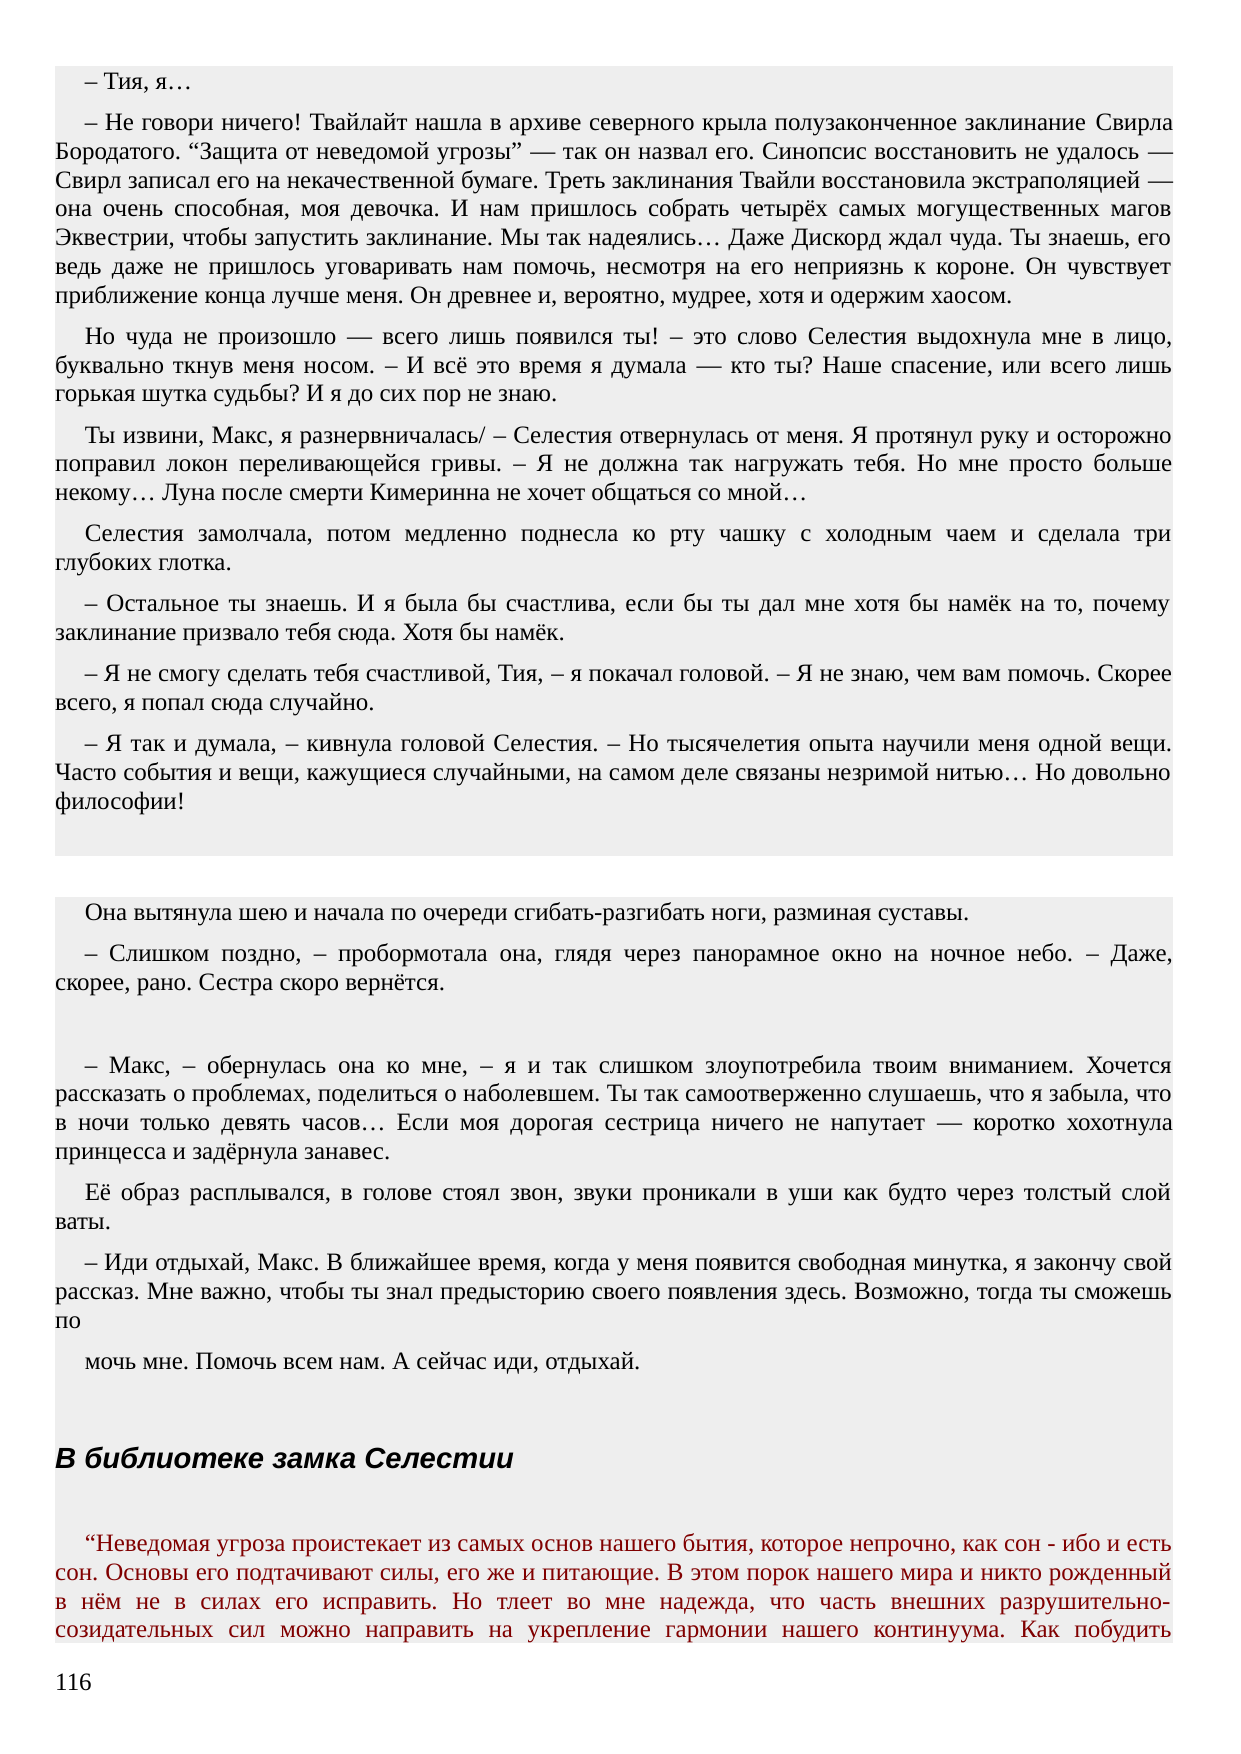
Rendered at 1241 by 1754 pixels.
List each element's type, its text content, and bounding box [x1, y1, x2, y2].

text Но чуда не произошло — всего лишь появился ты! – это слово Селестия выдохнула мне в лицо, буквально ткнув меня носом. – И всё это время я думала — кто ты? Наше спасение, или всего лишь горькая шутка судьбы? И я до сих пор не знаю. [55, 321, 1173, 407]
text – Тия, я… [55, 66, 1173, 95]
text Селестия замолчала, потом медленно поднесла ко рту чашку с холодным чаем и сделала три глубоких глотка. [55, 518, 1173, 576]
text – Остальное ты знаешь. И я была бы счастлива, если бы ты дал мне хотя бы намёк на то, почему заклинание призвало тебя сюда. Хотя бы намёк. [55, 588, 1173, 646]
text – Макс, – обернулась она ко мне, – я и так слишком злоупотребила твоим вниманием. Хочется рассказать о проблемах, поделиться о наболевшем. Ты так самоотверженно слушаешь, что я забыла, что в ночи только девять часов… Если моя дорогая сестрица ничего не напутает — коротко хохотнула принцесса и задёрнула занавес. [55, 1050, 1173, 1165]
text – Не говори ничего! Твайлайт нашла в архиве северного крыла полузаконченное заклинание Cвирла Бородатого. “Защита от неведомой угрозы” — так он назвал его. Синопсис восстановить не удалось — Свирл записал его на некачественной бумаге. Треть заклинания Твайли восстановила экстраполяцией — она очень способная, моя девочка. И нам пришлось собрать четырёх самых могущественных магов Эквестрии, чтобы запустить заклинание. Мы так надеялись… Даже Дискорд ждал чуда. Ты знаешь, его ведь даже не пришлось уговаривать нам помочь, несмотря на его неприязнь к короне. Он чувствует приближение конца лучше меня. Он древнее и, вероятно, мудрее, хотя и одержим хаосом. [55, 107, 1173, 308]
text Ты извини, Макс, я разнервничалась/ – Селестия отвернулась от меня. Я протянул руку и осторожно поправил локон переливающейся гривы. – Я не должна так нагружать тебя. Но мне просто больше некому… Луна после смерти Кимеринна не хочет общаться со мной… [55, 420, 1173, 506]
text Её образ расплывался, в голове стоял звон, звуки проникали в уши как будто через толстый слой ваты. [55, 1177, 1173, 1235]
text – Я не смогу сделать тебя счастливой, Тия, – я покачал головой. – Я не знаю, чем вам помочь. Скорее всего, я попал сюда случайно. [55, 658, 1173, 716]
text – Слишком поздно, – пробормотала она, глядя через панорамное окно на ночное небо. – Даже, скорее, рано. Сестра скоро вернётся. [55, 938, 1173, 996]
text – Я так и думала, – кивнула головой Селестия. – Но тысячелетия опыта научили меня одной вещи. Часто события и вещи, кажущиеся случайными, на самом деле связаны незримой нитью… Но довольно философии! [55, 728, 1173, 815]
text – Иди отдыхай, Макс. В ближайшее время, когда у меня появится свободная минутка, я закончу свой рассказ. Мне важно, чтобы ты знал предысторию своего появления здесь. Возможно, тогда ты сможешь по [55, 1247, 1173, 1333]
text “Неведомая угроза проистекает из самых основ нашего бытия, которое непрочно, как сон - ибо и есть сон. Основы его подтачивают силы, его же и питающие. В этом порок нашего мира и никто рожденный в нём не в силах его исправить. Но тлеет во мне надежда, что часть внешних разрушительно-созидательных сил можно направить на укрепление гармонии нашего континуума. Как побудить [55, 1528, 1173, 1643]
text Она вытянула шею и начала по очереди сгибать-разгибать ноги, разминая суставы. [55, 897, 1173, 926]
text мочь мне. Помочь всем нам. А сейчас иди, отдыхай. [55, 1346, 1173, 1375]
subtitle В библиотеке замка Селестии [55, 1441, 1173, 1474]
